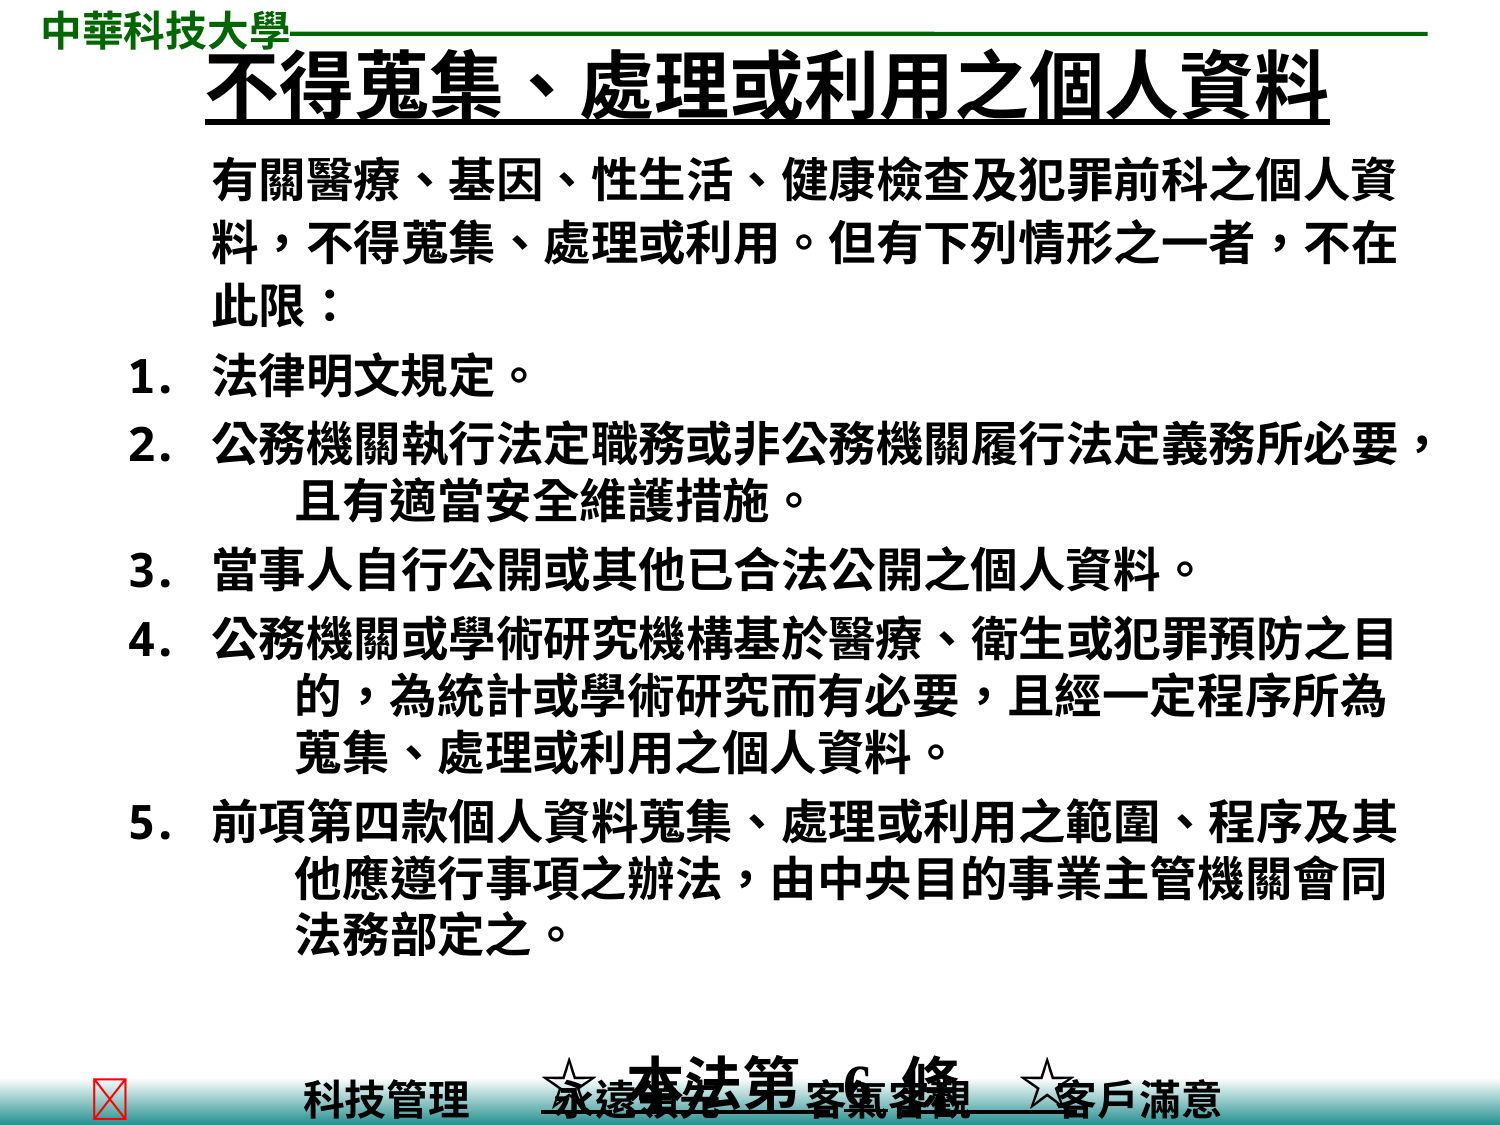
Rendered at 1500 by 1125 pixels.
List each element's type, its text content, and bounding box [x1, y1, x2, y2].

title 不得蒐集、處理或利用之個人資料 [112, 31, 1423, 126]
list 有關醫療、基因、性生活、健康檢查及犯罪前科之個人資 料，不得蒐集、處理或利用。但有下列情形之一者，不在 此限： 法律明文規定。 公務機關執行法定職務或非公務機關履行法定義務所必要，且有適當安全維護措施。 當事人自行公開或其他已合法公開之個人資料。 公務機關或學術研究機構基於醫療、衛生或犯罪預防之目的，為統計或學術研究而有必要，且經一定程序所為蒐集、處理或利用之個人資料。 前項第四款個人資料蒐集、處理或利用之範圍、程序及其他應遵行事項之辦法，由中央目的事業主管機關會同法務部定之。 [112, 148, 1423, 1039]
text_box ☆ 本法第 6 條 ☆ [526, 1040, 1092, 1125]
